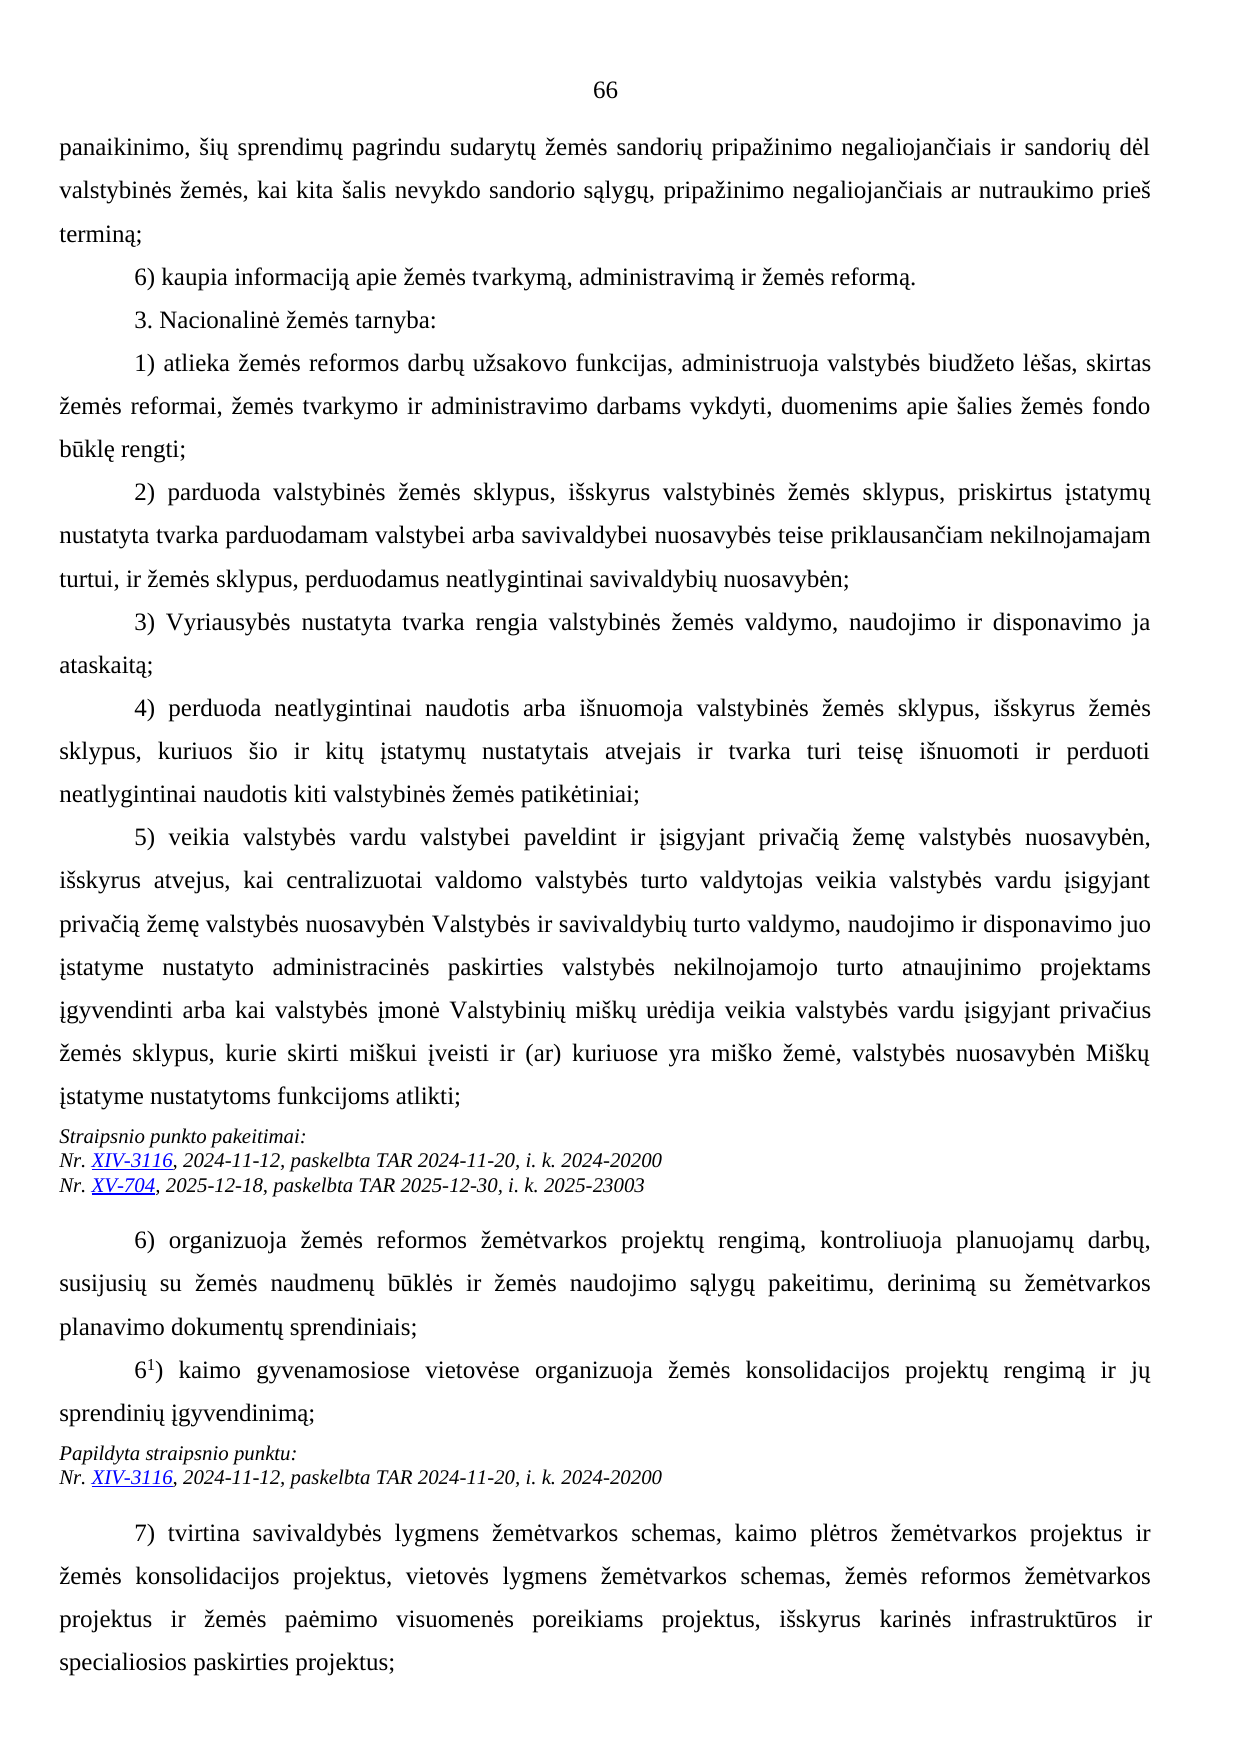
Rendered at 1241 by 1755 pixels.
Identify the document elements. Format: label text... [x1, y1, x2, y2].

text 7) tvirtina savivaldybės lygmens žemėtvarkos schemas, kaimo plėtros žemėtvarkos projektus ir žemės konsolidacijos projektus, vietovės lygmens žemėtvarkos schemas, žemės reformos žemėtvarkos projektus ir žemės paėmimo visuomenės poreikiams projektus, išskyrus karinės infrastruktūros ir specialiosios paskirties projektus; [59, 1518, 1152, 1676]
text 6) kaupia informaciją apie žemės tvarkymą, administravimą ir žemės reformą. [59, 262, 1152, 291]
text Papildyta straipsnio punktu: [59, 1441, 1152, 1465]
text 2) parduoda valstybinės žemės sklypus, išskyrus valstybinės žemės sklypus, priskirtus įstatymų nustatyta tvarka parduodamam valstybei arba savivaldybei nuosavybės teise priklausančiam nekilnojamajam turtui, ir žemės sklypus, perduodamus neatlygintinai savivaldybių nuosavybėn; [59, 477, 1152, 592]
text Nr. XIV-3116, 2024-11-12, paskelbta TAR 2024-11-20, i. k. 2024-20200 [59, 1148, 1152, 1172]
text Straipsnio punkto pakeitimai: [59, 1124, 1152, 1148]
text panaikinimo, šių sprendimų pagrindu sudarytų žemės sandorių pripažinimo negaliojančiais ir sandorių dėl valstybinės žemės, kai kita šalis nevykdo sandorio sąlygų, pripažinimo negaliojančiais ar nutraukimo prieš terminą; [59, 132, 1152, 247]
text Nr. XIV-3116, 2024-11-12, paskelbta TAR 2024-11-20, i. k. 2024-20200 [59, 1465, 1152, 1489]
text 5) veikia valstybės vardu valstybei paveldint ir įsigyjant privačią žemę valstybės nuosavybėn, išskyrus atvejus, kai centralizuotai valdomo valstybės turto valdytojas veikia valstybės vardu įsigyjant privačią žemę valstybės nuosavybėn Valstybės ir savivaldybių turto valdymo, naudojimo ir disponavimo juo įstatyme nustatyto administracinės paskirties valstybės nekilnojamojo turto atnaujinimo projektams įgyvendinti arba kai valstybės įmonė Valstybinių miškų urėdija veikia valstybės vardu įsigyjant privačius žemės sklypus, kurie skirti miškui įveisti ir (ar) kuriuose yra miško žemė, valstybės nuosavybėn Miškų įstatyme nustatytoms funkcijoms atlikti; [59, 822, 1152, 1110]
text 3. Nacionalinė žemės tarnyba: [59, 305, 1152, 334]
text 3) Vyriausybės nustatyta tvarka rengia valstybinės žemės valdymo, naudojimo ir disponavimo ja ataskaitą; [59, 607, 1152, 679]
text 1) atlieka žemės reformos darbų užsakovo funkcijas, administruoja valstybės biudžeto lėšas, skirtas žemės reformai, žemės tvarkymo ir administravimo darbams vykdyti, duomenims apie šalies žemės fondo būklę rengti; [59, 348, 1152, 463]
text 4) perduoda neatlygintinai naudotis arba išnuomoja valstybinės žemės sklypus, išskyrus žemės sklypus, kuriuos šio ir kitų įstatymų nustatytais atvejais ir tvarka turi teisę išnuomoti ir perduoti neatlygintinai naudotis kiti valstybinės žemės patikėtiniai; [59, 693, 1152, 808]
text 61) kaimo gyvenamosiose vietovėse organizuoja žemės konsolidacijos projektų rengimą ir jų sprendinių įgyvendinimą; [59, 1355, 1152, 1427]
text Nr. XV-704, 2025-12-18, paskelbta TAR 2025-12-30, i. k. 2025-23003 [59, 1172, 1152, 1197]
text 6) organizuoja žemės reformos žemėtvarkos projektų rengimą, kontroliuoja planuojamų darbų, susijusių su žemės naudmenų būklės ir žemės naudojimo sąlygų pakeitimu, derinimą su žemėtvarkos planavimo dokumentų sprendiniais; [59, 1225, 1152, 1340]
